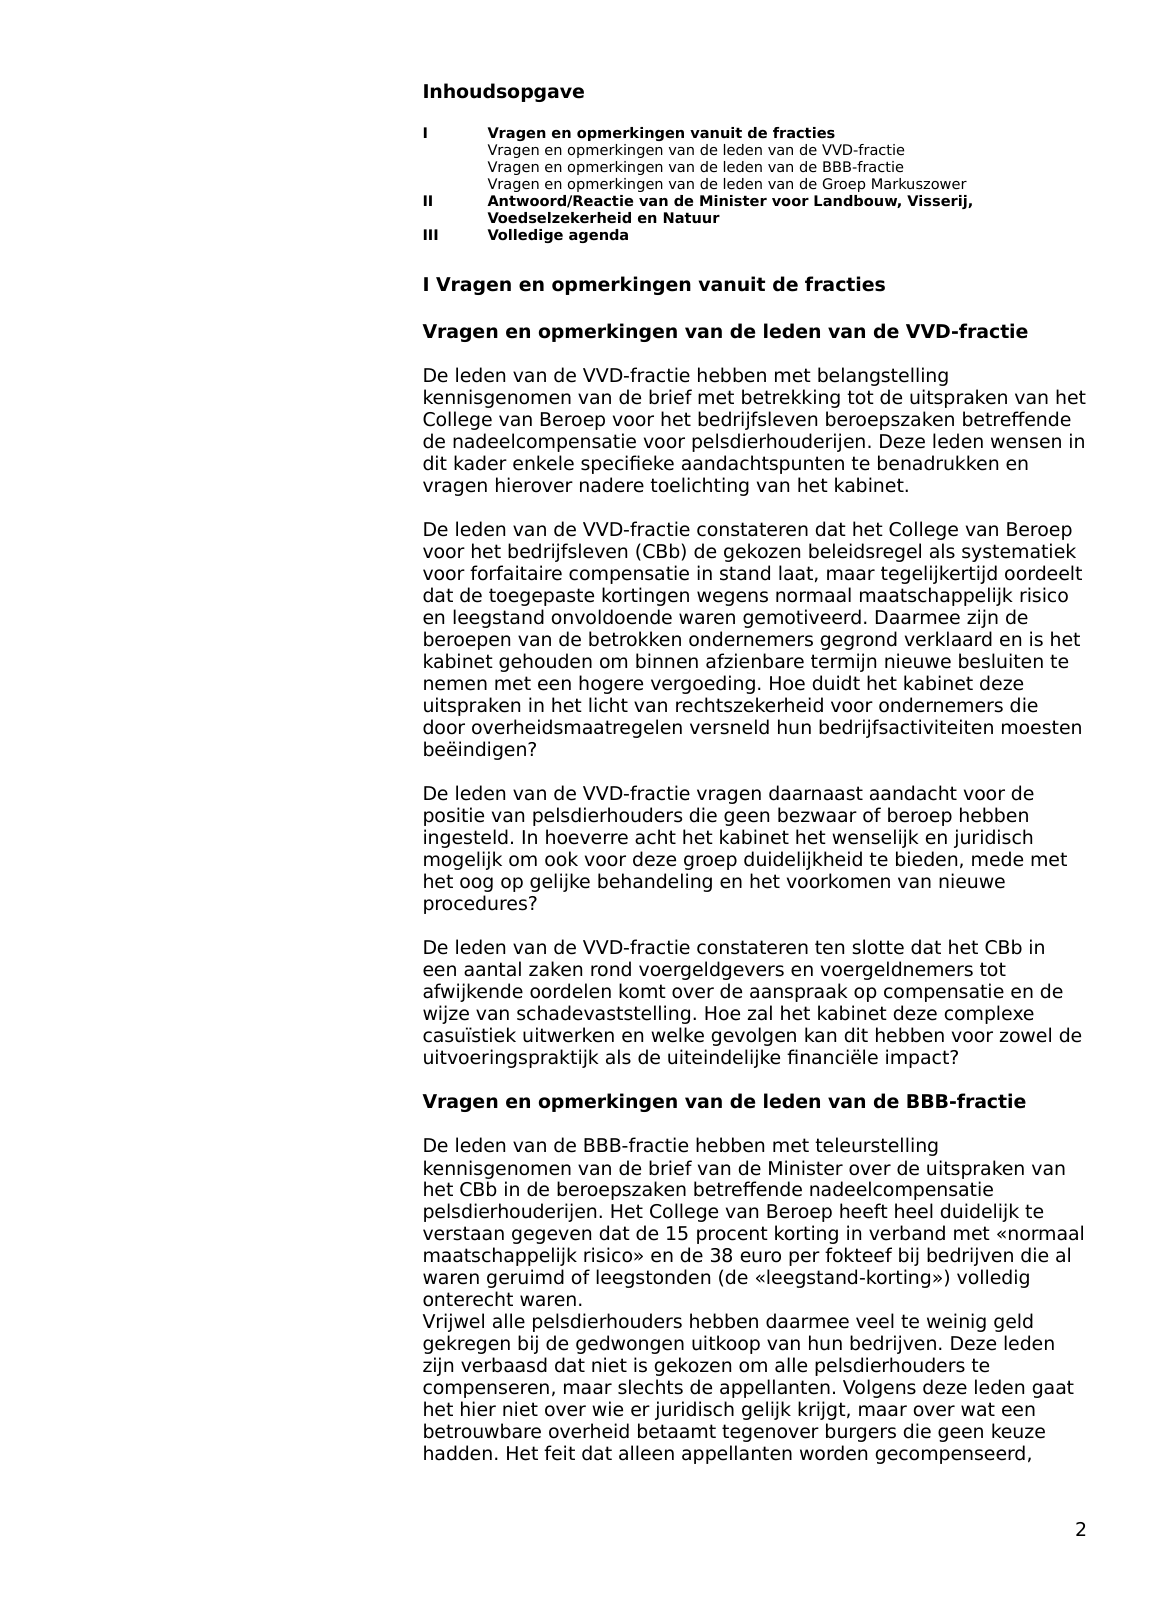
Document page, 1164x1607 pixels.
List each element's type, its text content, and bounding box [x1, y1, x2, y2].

subtitle Vragen en opmerkingen van de leden van de VVD-fractie [422, 321, 1087, 343]
subtitle Vragen en opmerkingen van de leden van de BBB-fractie [422, 1091, 1087, 1113]
table_cell Vragen en opmerkingen van de leden van de VVD-fractie [481, 142, 1087, 159]
text De leden van de VVD-fractie constateren dat het College van Beroep voor het bedrijfsleven (CBb) de gekozen beleidsregel als systematiek voor forfaitaire compensatie in stand laat, maar tegelijkertijd oordeelt dat de toegepaste kortingen wegens normaal maatschappelijk risico en leegstand onvoldoende waren gemotiveerd. Daarmee zijn de beroepen van de betrokken ondernemers gegrond verklaard en is het kabinet gehouden om binnen afzienbare termijn nieuwe besluiten te nemen met een hogere vergoeding. Hoe duidt het kabinet deze uitspraken in het licht van rechtszekerheid voor ondernemers die door overheidsmaatregelen versneld hun bedrijfsactiviteiten moesten beëindigen? [422, 519, 1087, 761]
text De leden van de VVD-fractie constateren ten slotte dat het CBb in een aantal zaken rond voergeldgevers en voergeldnemers tot afwijkende oordelen komt over de aanspraak op compensatie en de wijze van schadevaststelling. Hoe zal het kabinet deze complexe casuïstiek uitwerken en welke gevolgen kan dit hebben voor zowel de uitvoeringspraktijk als de uiteindelijke financiële impact? [422, 937, 1087, 1069]
table_cell Antwoord/Reactie van de Minister voor Landbouw, Visserij, Voedselzekerheid en Natuur [481, 193, 1087, 227]
table_cell Vragen en opmerkingen van de leden van de Groep Markuszower [481, 176, 1087, 193]
text Vrijwel alle pelsdierhouders hebben daarmee veel te weinig geld gekregen bij de gedwongen uitkoop van hun bedrijven. Deze leden zijn verbaasd dat niet is gekozen om alle pelsdierhouders te compenseren, maar slechts de appellanten. Volgens deze leden gaat het hier niet over wie er juridisch gelijk krijgt, maar over wat een betrouwbare overheid betaamt tegenover burgers die geen keuze hadden. Het feit dat alleen appellanten worden gecompenseerd, [422, 1311, 1087, 1465]
table_cell [422, 142, 481, 159]
table_header Vragen en opmerkingen vanuit de fracties [481, 125, 1087, 142]
table_cell Volledige agenda [481, 227, 1087, 244]
table_cell Vragen en opmerkingen van de leden van de BBB-fractie [481, 159, 1087, 176]
subtitle Inhoudsopgave [422, 81, 1087, 103]
text De leden van de VVD-fractie vragen daarnaast aandacht voor de positie van pelsdierhouders die geen bezwaar of beroep hebben ingesteld. In hoeverre acht het kabinet het wenselijk en juridisch mogelijk om ook voor deze groep duidelijkheid te bieden, mede met het oog op gelijke behandeling en het voorkomen van nieuwe procedures? [422, 783, 1087, 915]
table_cell [422, 159, 481, 176]
text De leden van de VVD-fractie hebben met belangstelling kennisgenomen van de brief met betrekking tot de uitspraken van het College van Beroep voor het bedrijfsleven beroepszaken betreffende de nadeelcompensatie voor pelsdierhouderijen. Deze leden wensen in dit kader enkele specifieke aandachtspunten te benadrukken en vragen hierover nadere toelichting van het kabinet. [422, 365, 1087, 497]
table_cell [422, 176, 481, 193]
subtitle I Vragen en opmerkingen vanuit de fracties [422, 274, 1087, 296]
table_header I [422, 125, 481, 142]
table_cell III [422, 227, 481, 244]
text De leden van de BBB-fractie hebben met teleurstelling kennisgenomen van de brief van de Minister over de uitspraken van het CBb in de beroepszaken betreffende nadeelcompensatie pelsdierhouderijen. Het College van Beroep heeft heel duidelijk te verstaan gegeven dat de 15 procent korting in verband met «normaal maatschappelijk risico» en de 38 euro per fokteef bij bedrijven die al waren geruimd of leegstonden (de «leegstand-korting») volledig onterecht waren. [422, 1135, 1087, 1311]
table_cell II [422, 193, 481, 227]
